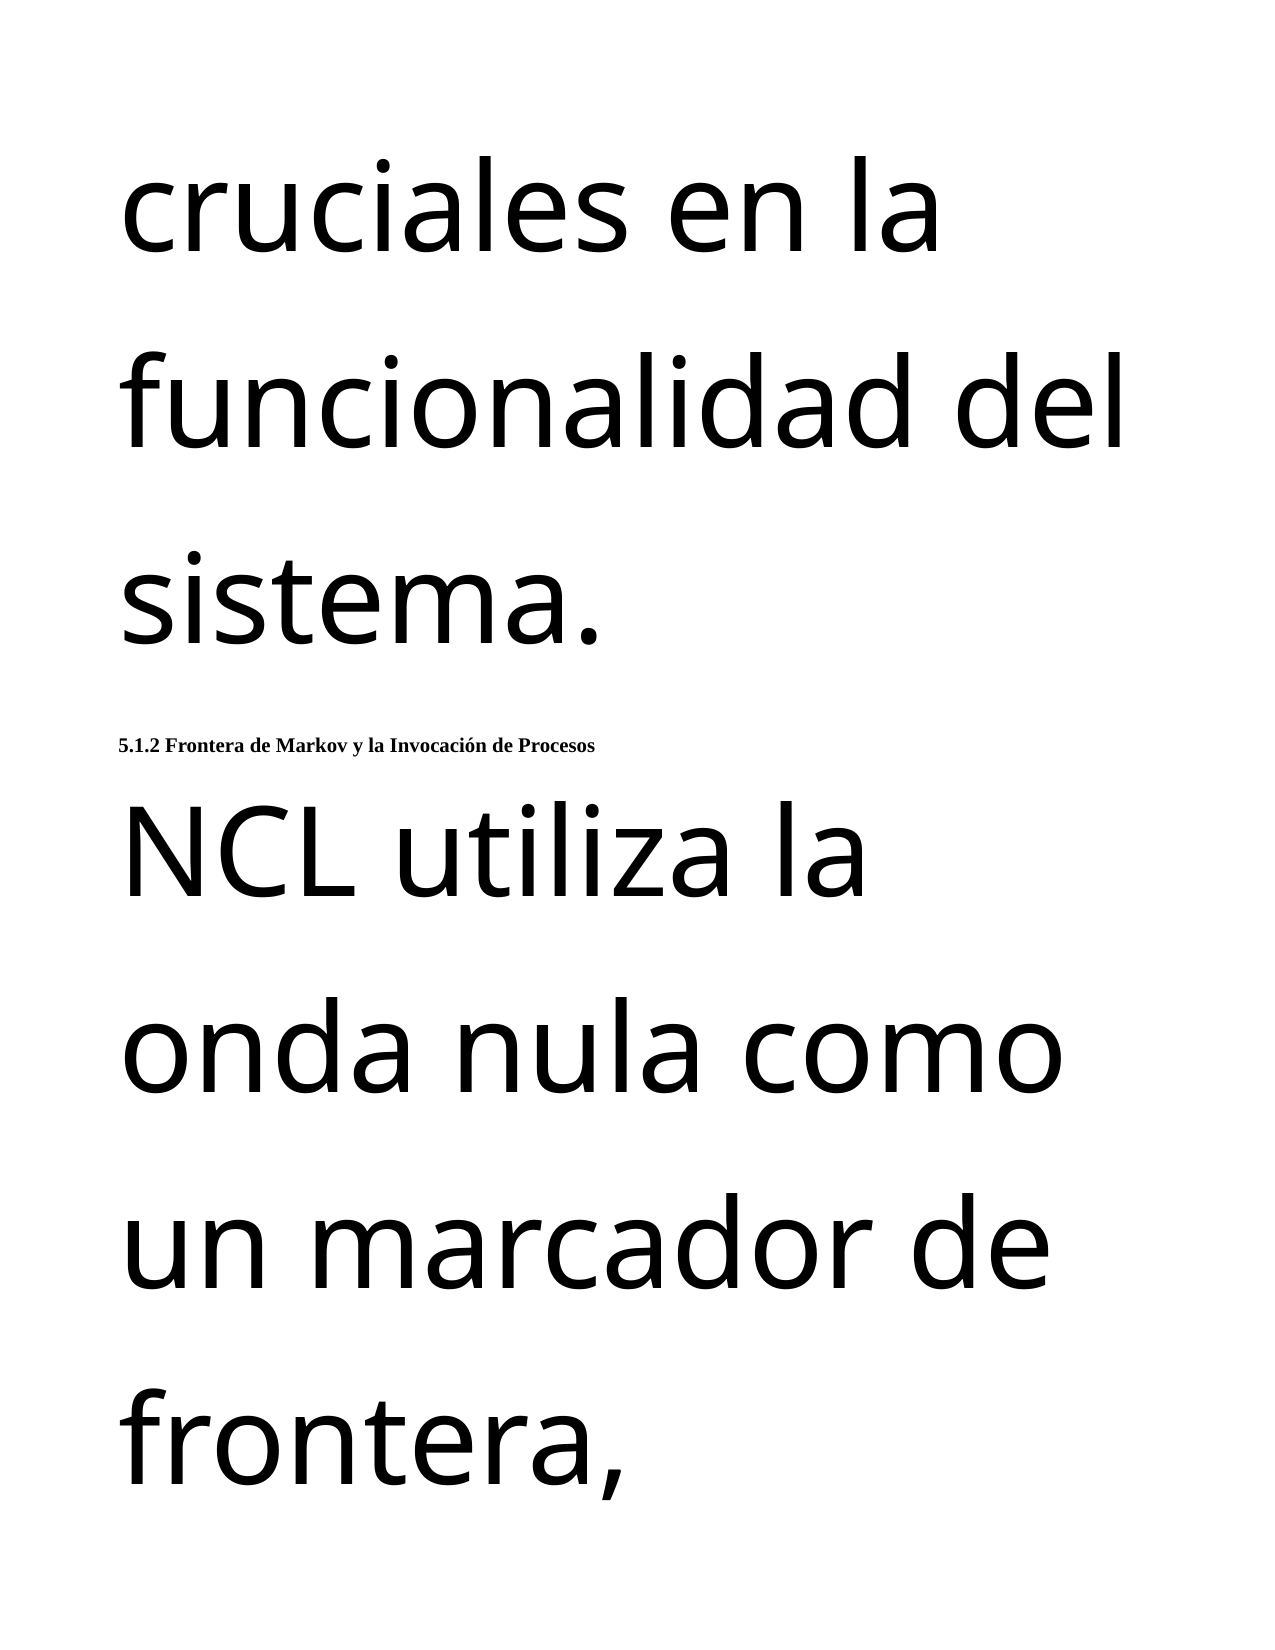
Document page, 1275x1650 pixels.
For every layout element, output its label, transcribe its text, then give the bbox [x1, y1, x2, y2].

text cruciales en la funcionalidad del sistema. [118, 118, 1157, 680]
text NCL utiliza la onda nula como un marcador de frontera, [118, 763, 1157, 1521]
subtitle 5.1.2 Frontera de Markov y la Invocación de Procesos [118, 733, 1157, 757]
